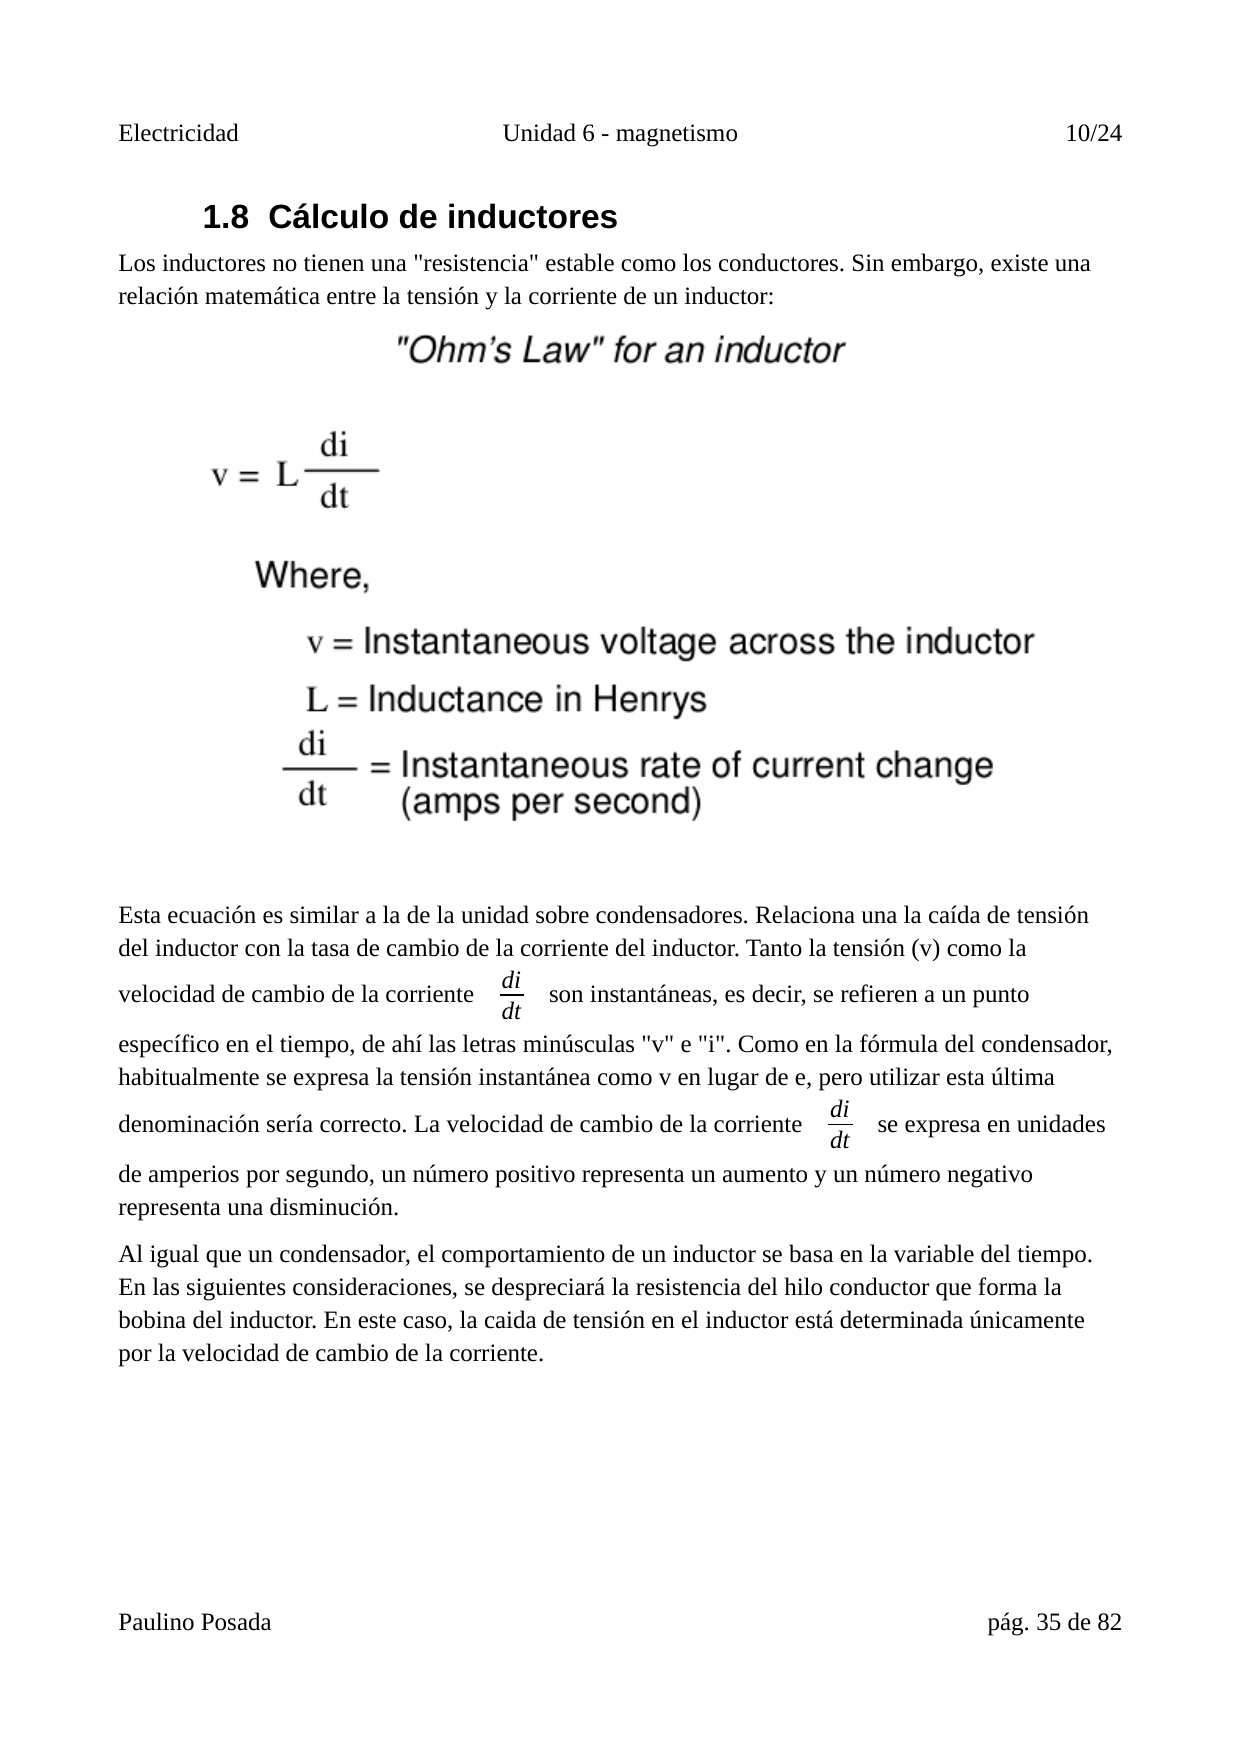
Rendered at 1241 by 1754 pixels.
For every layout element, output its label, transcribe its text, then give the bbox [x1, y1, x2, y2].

text Esta ecuación es similar a la de la unidad sobre condensadores. Relaciona una la caída de tensión del inductor con la tasa de cambio de la corriente del inductor. Tanto la tensión (v) como la velocidad de cambio de la corriente son instantáneas, es decir, se refieren a un punto específico en el tiempo, de ahí las letras minúsculas "v" e "i". Como en la fórmula del condensador, habitualmente se expresa la tensión instantánea como v en lugar de e, pero utilizar esta última denominación sería correcto. La velocidad de cambio de la corriente se expresa en unidades de amperios por segundo, un número positivo representa un aumento y un número negativo representa una disminución. [118, 900, 1122, 1221]
text Los inductores no tienen una "resistencia" estable como los conductores. Sin embargo, existe una relación matemática entre la tensión y la corriente de un inductor: [118, 248, 1122, 310]
subtitle Cálculo de inductores [193, 197, 1122, 236]
picture [189, 328, 1051, 832]
text Al igual que un condensador, el comportamiento de un inductor se basa en la variable del tiempo. En las siguientes consideraciones, se despreciará la resistencia del hilo conductor que forma la bobina del inductor. En este caso, la caida de tensión en el inductor está determinada únicamente por la velocidad de cambio de la corriente. [118, 1239, 1122, 1367]
